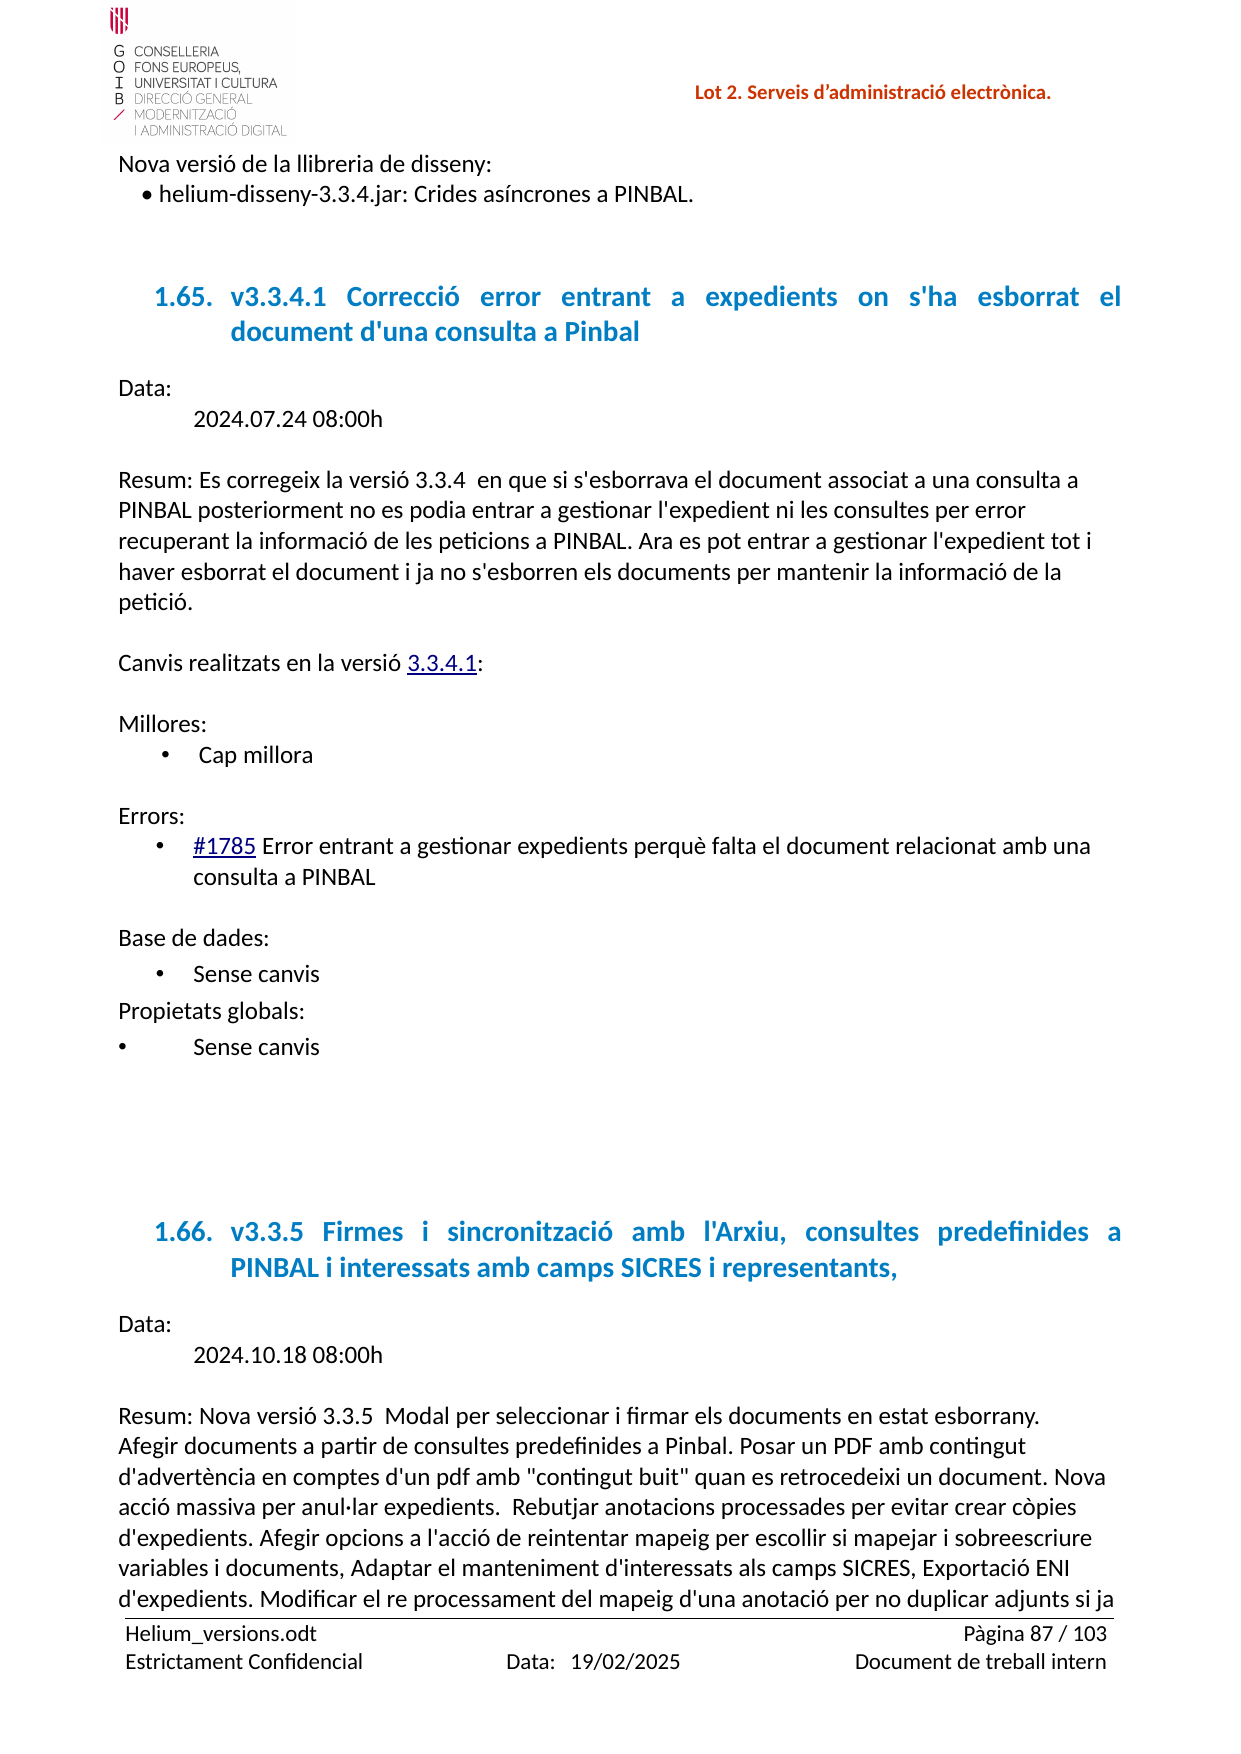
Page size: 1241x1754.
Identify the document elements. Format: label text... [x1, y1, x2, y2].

text Millores: [118, 708, 1122, 739]
list Sense canvis [156, 958, 1122, 989]
text Resum: Es corregeix la versió 3.3.4 en que si s'esborrava el document associat a una consulta a PINBAL posteriorment no es podia entrar a gestionar l'expedient ni les consultes per error recuperant la informació de les peticions a PINBAL. Ara es pot entrar a gestionar l'expedient tot i haver esborrat el document i ja no s'esborren els documents per mantenir la informació de la petició. [118, 464, 1122, 617]
text Errors: [118, 800, 1122, 830]
list Cap millora [161, 739, 1122, 769]
text Resum: Nova versió 3.3.5 Modal per seleccionar i firmar els documents en estat esborrany. Afegir documents a partir de consultes predefinides a Pinbal. Posar un PDF amb contingut d'advertència en comptes d'un pdf amb "contingut buit" quan es retrocedeixi un document. Nova acció massiva per anul·lar expedients. Rebutjar anotacions processades per evitar crear còpies d'expedients. Afegir opcions a l'acció de reintentar mapeig per escollir si mapejar i sobreescriure variables i documents, Adaptar el manteniment d'interessats als camps SICRES, Exportació ENI d'expedients. Modificar el re processament del mapeig d'una anotació per no duplicar adjunts si ja [118, 1400, 1122, 1614]
text Data: [118, 373, 1122, 403]
subtitle v3.3.4.1 Correcció error entrant a expedients on s'ha esborrat el document d'una consulta a Pinbal [153, 278, 1122, 349]
text 2024.07.24 08:00h [118, 403, 1122, 434]
list #1785 Error entrant a gestionar expedients perquè falta el document relacionat amb una consulta a PINBAL [156, 830, 1122, 891]
text Propietats globals: [118, 995, 1122, 1025]
text Base de dades: [118, 922, 1122, 952]
text Data: [118, 1308, 1122, 1339]
text Canvis realitzats en la versió 3.3.4.1: [118, 647, 1122, 678]
subtitle v3.3.5 Firmes i sincronització amb l'Arxiu, consultes predefinides a PINBAL i interessats amb camps SICRES i representants, [153, 1213, 1122, 1285]
text Nova versió de la llibreria de disseny: • helium-disseny-3.3.4.jar: Crides asíncrones a PINBAL. [118, 148, 1122, 209]
list Sense canvis [118, 1031, 1122, 1062]
picture [100, 0, 297, 144]
text 2024.10.18 08:00h [118, 1339, 1122, 1369]
